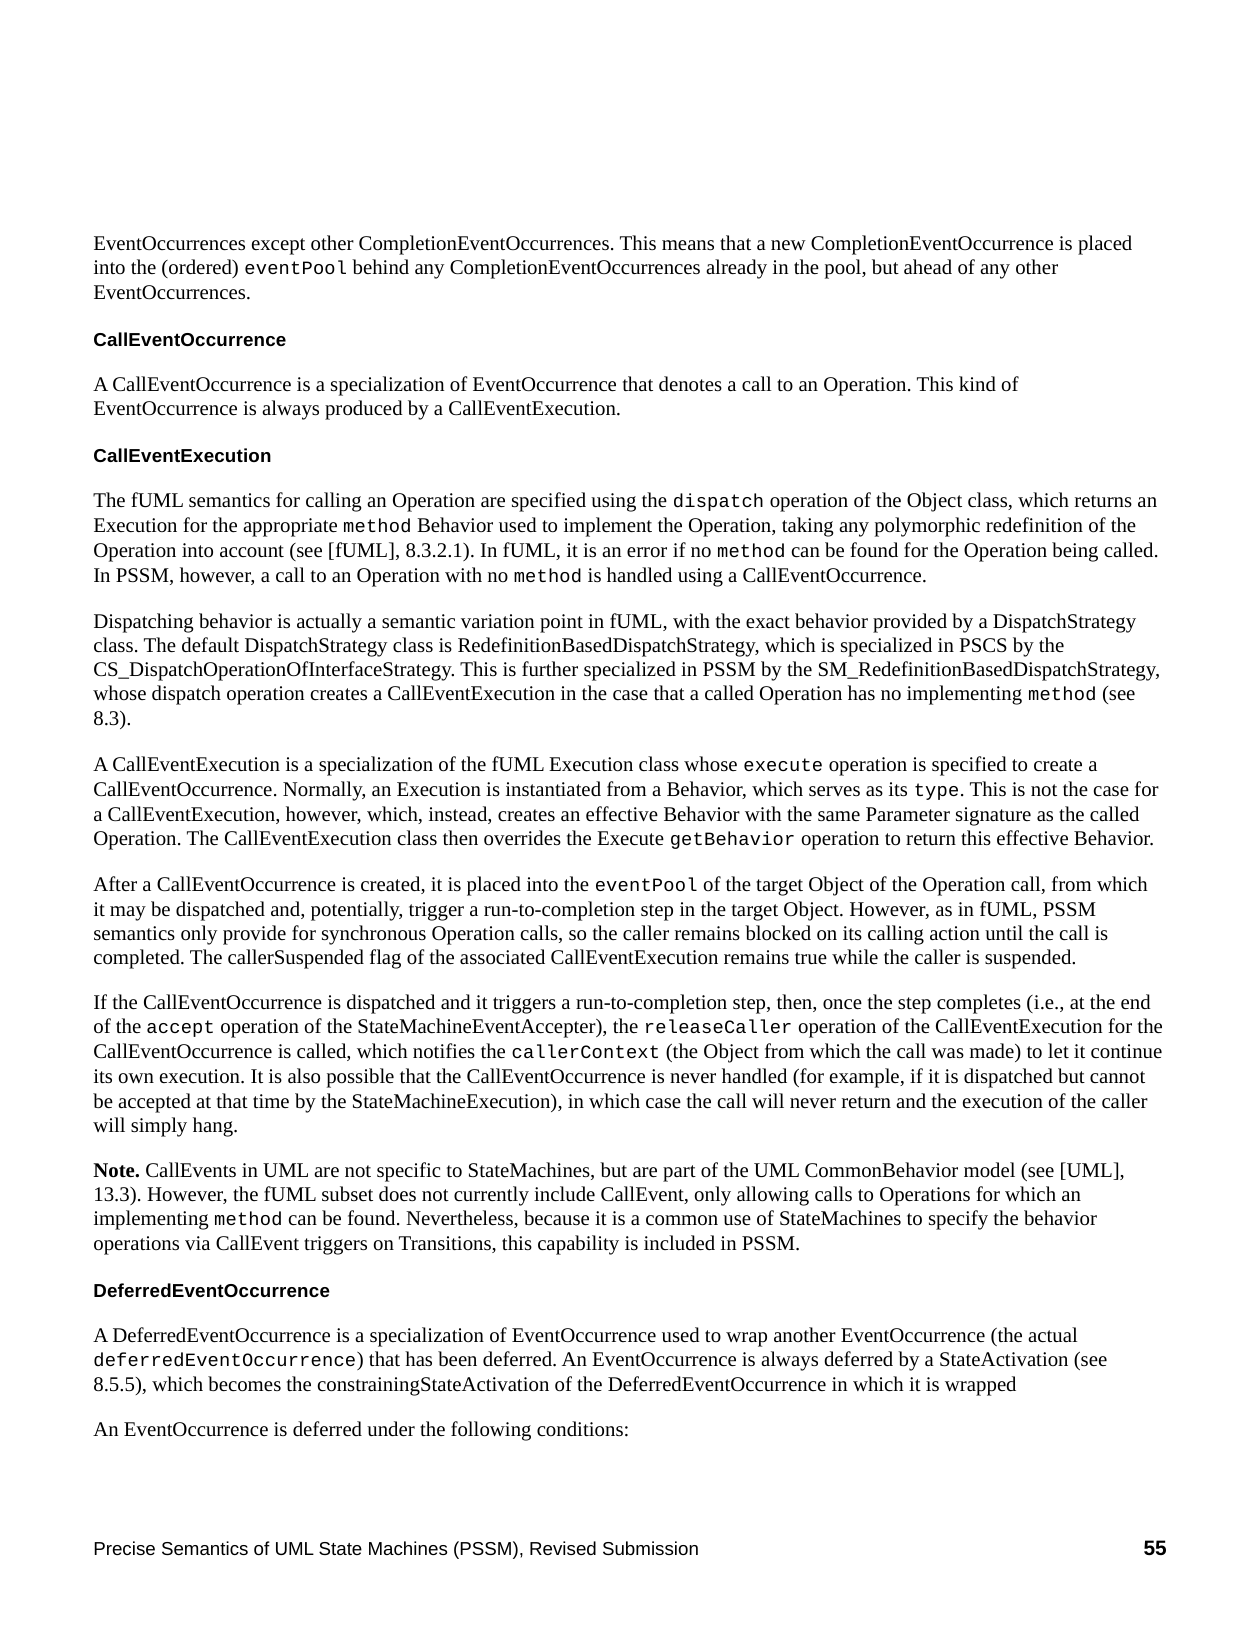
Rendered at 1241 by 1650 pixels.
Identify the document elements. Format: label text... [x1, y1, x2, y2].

text If the CallEventOccurrence is dispatched and it triggers a run-to-completion step, then, once the step completes (i.e., at the end of the accept operation of the StateMachineEventAccepter), the releaseCaller operation of the CallEventExecution for the CallEventOccurrence is called, which notifies the callerContext (the Object from which the call was made) to let it continue its own execution. It is also possible that the CallEventOccurrence is never handled (for example, if it is dispatched but cannot be accepted at that time by the StateMachineExecution), in which case the call will never return and the execution of the caller will simply hang. [93, 990, 1164, 1137]
text Note. CallEvents in UML are not specific to StateMachines, but are part of the UML CommonBehavior model (see [UML], 13.3). However, the fUML subset does not currently include CallEvent, only allowing calls to Operations for which an implementing method can be found. Nevertheless, because it is a common use of StateMachines to specify the behavior operations via CallEvent triggers on Transitions, this capability is included in PSSM. [93, 1158, 1164, 1255]
text A CallEventOccurrence is a specialization of EventOccurrence that denotes a call to an Operation. This kind of EventOccurrence is always produced by a CallEventExecution. [93, 372, 1164, 420]
text After a CallEventOccurrence is created, it is placed into the eventPool of the target Object of the Operation call, from which it may be dispatched and, potentially, trigger a run-to-completion step in the target Object. However, as in fUML, PSSM semantics only provide for synchronous Operation calls, so the caller remains blocked on its calling action until the call is completed. The callerSuspended flag of the associated CallEventExecution remains true while the caller is suspended. [93, 872, 1164, 969]
text A CallEventExecution is a specialization of the fUML Execution class whose execute operation is specified to create a CallEventOccurrence. Normally, an Execution is instantiated from a Behavior, which serves as its type. This is not the case for a CallEventExecution, however, which, instead, creates an effective Behavior with the same Parameter signature as the called Operation. The CallEventExecution class then overrides the Execute getBehavior operation to return this effective Behavior. [93, 751, 1164, 851]
subtitle DeferredEventOccurrence [93, 1280, 1164, 1302]
text EventOccurrences except other CompletionEventOccurrences. This means that a new CompletionEventOccurrence is placed into the (ordered) eventPool behind any CompletionEventOccurrences already in the pool, but ahead of any other EventOccurrences. [93, 231, 1164, 304]
text An EventOccurrence is deferred under the following conditions: [93, 1417, 1164, 1441]
subtitle CallEventOccurrence [93, 329, 1164, 351]
text Dispatching behavior is actually a semantic variation point in fUML, with the exact behavior provided by a DispatchStrategy class. The default DispatchStrategy class is RedefinitionBasedDispatchStrategy, which is specialized in PSCS by the CS_DispatchOperationOfInterfaceStrategy. This is further specialized in PSSM by the SM_RedefinitionBasedDispatchStrategy, whose dispatch operation creates a CallEventExecution in the case that a called Operation has no implementing method (see 8.3). [93, 609, 1164, 730]
text A DeferredEventOccurrence is a specialization of EventOccurrence used to wrap another EventOccurrence (the actual deferredEventOccurrence) that has been deferred. An EventOccurrence is always deferred by a StateActivation (see 8.5.5), which becomes the constrainingStateActivation of the DeferredEventOccurrence in which it is wrapped [93, 1323, 1164, 1396]
subtitle CallEventExecution [93, 445, 1164, 467]
text The fUML semantics for calling an Operation are specified using the dispatch operation of the Object class, which returns an Execution for the appropriate method Behavior used to implement the Operation, taking any polymorphic redefinition of the Operation into account (see [fUML], 8.3.2.1). In fUML, it is an error if no method can be found for the Operation being called. In PSSM, however, a call to an Operation with no method is handled using a CallEventOccurrence. [93, 488, 1164, 588]
